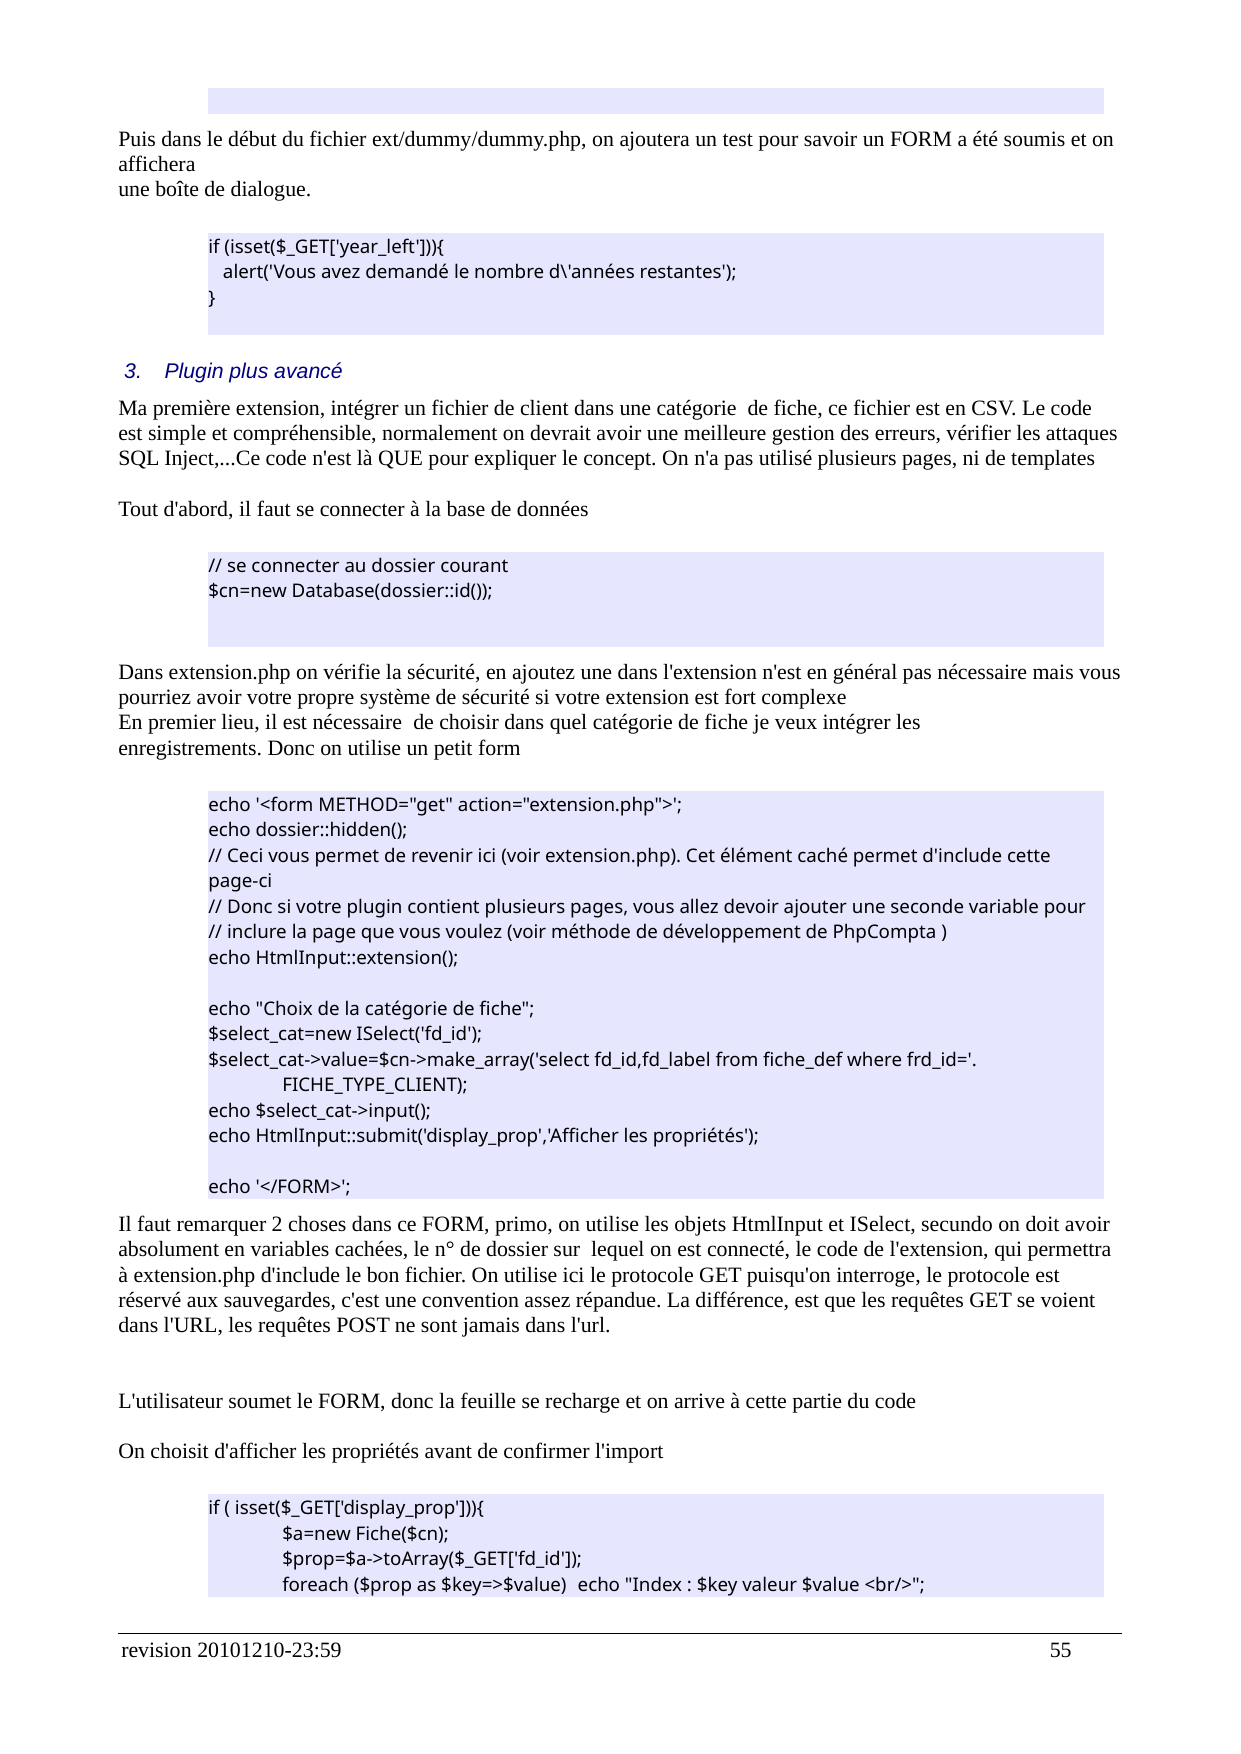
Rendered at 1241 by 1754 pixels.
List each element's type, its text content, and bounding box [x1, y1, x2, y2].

text Il faut remarquer 2 choses dans ce FORM, primo, on utilise les objets HtmlInput et ISelect, secundo on doit avoir absolument en variables cachées, le n° de dossier sur lequel on est connecté, le code de l'extension, qui permettra à extension.php d'include le bon fichier. On utilise ici le protocole GET puisqu'on interroge, le protocole est réservé aux sauvegardes, c'est une convention assez répandue. La différence, est que les requêtes GET se voient dans l'URL, les requêtes POST ne sont jamais dans l'url. L'utilisateur soumet le FORM, donc la feuille se recharge et on arrive à cette partie du code On choisit d'afficher les propriétés avant de confirmer l'import [118, 1211, 1122, 1463]
text En premier lieu, il est nécessaire de choisir dans quel catégorie de fiche je veux intégrer les enregistrements. Donc on utilise un petit form [118, 709, 1122, 760]
text Puis dans le début du fichier ext/dummy/dummy.php, on ajoutera un test pour savoir un FORM a été soumis et on affichera une boîte de dialogue. [118, 126, 1122, 227]
text Dans extension.php on vérifie la sécurité, en ajoutez une dans l'extension n'est en général pas nécessaire mais vous pourriez avoir votre propre système de sécurité si votre extension est fort complexe [118, 659, 1122, 709]
text echo '<form METHOD="get" action="extension.php">'; echo dossier::hidden(); // Ceci vous permet de revenir ici (voir extension.php). Cet élément caché permet d'include cette page-ci // Donc si votre plugin contient plusieurs pages, vous allez devoir ajouter une seconde variable pour // inclure la page que vous voulez (voir méthode de développement de PhpCompta ) echo HtmlInput::extension(); echo "Choix de la catégorie de fiche"; $select_cat=new ISelect('fd_id'); $select_cat->value=$cn->make_array('select fd_id,fd_label from fiche_def where frd_id='. FICHE_TYPE_CLIENT); echo $select_cat->input(); echo HtmlInput::submit('display_prop','Afficher les propriétés'); echo '</FORM>'; [208, 791, 1104, 1199]
text Tout d'abord, il faut se connecter à la base de données [118, 496, 1122, 521]
text [208, 88, 1104, 114]
text if (isset($_GET['year_left'])){ alert('Vous avez demandé le nombre d\'années restantes'); } [208, 233, 1104, 335]
text Ma première extension, intégrer un fichier de client dans une catégorie de fiche, ce fichier est en CSV. Le code est simple et compréhensible, normalement on devrait avoir une meilleure gestion des erreurs, vérifier les attaques SQL Inject,...Ce code n'est là QUE pour expliquer le concept. On n'a pas utilisé plusieurs pages, ni de templates [118, 395, 1122, 471]
text // se connecter au dossier courant $cn=new Database(dossier::id()); [208, 552, 1104, 603]
text if ( isset($_GET['display_prop'])){ $a=new Fiche($cn); $prop=$a->toArray($_GET['fd_id']); foreach ($prop as $key=>$value) echo "Index : $key valeur $value <br/>"; [208, 1494, 1104, 1597]
subtitle Plugin plus avancé [118, 359, 1122, 383]
